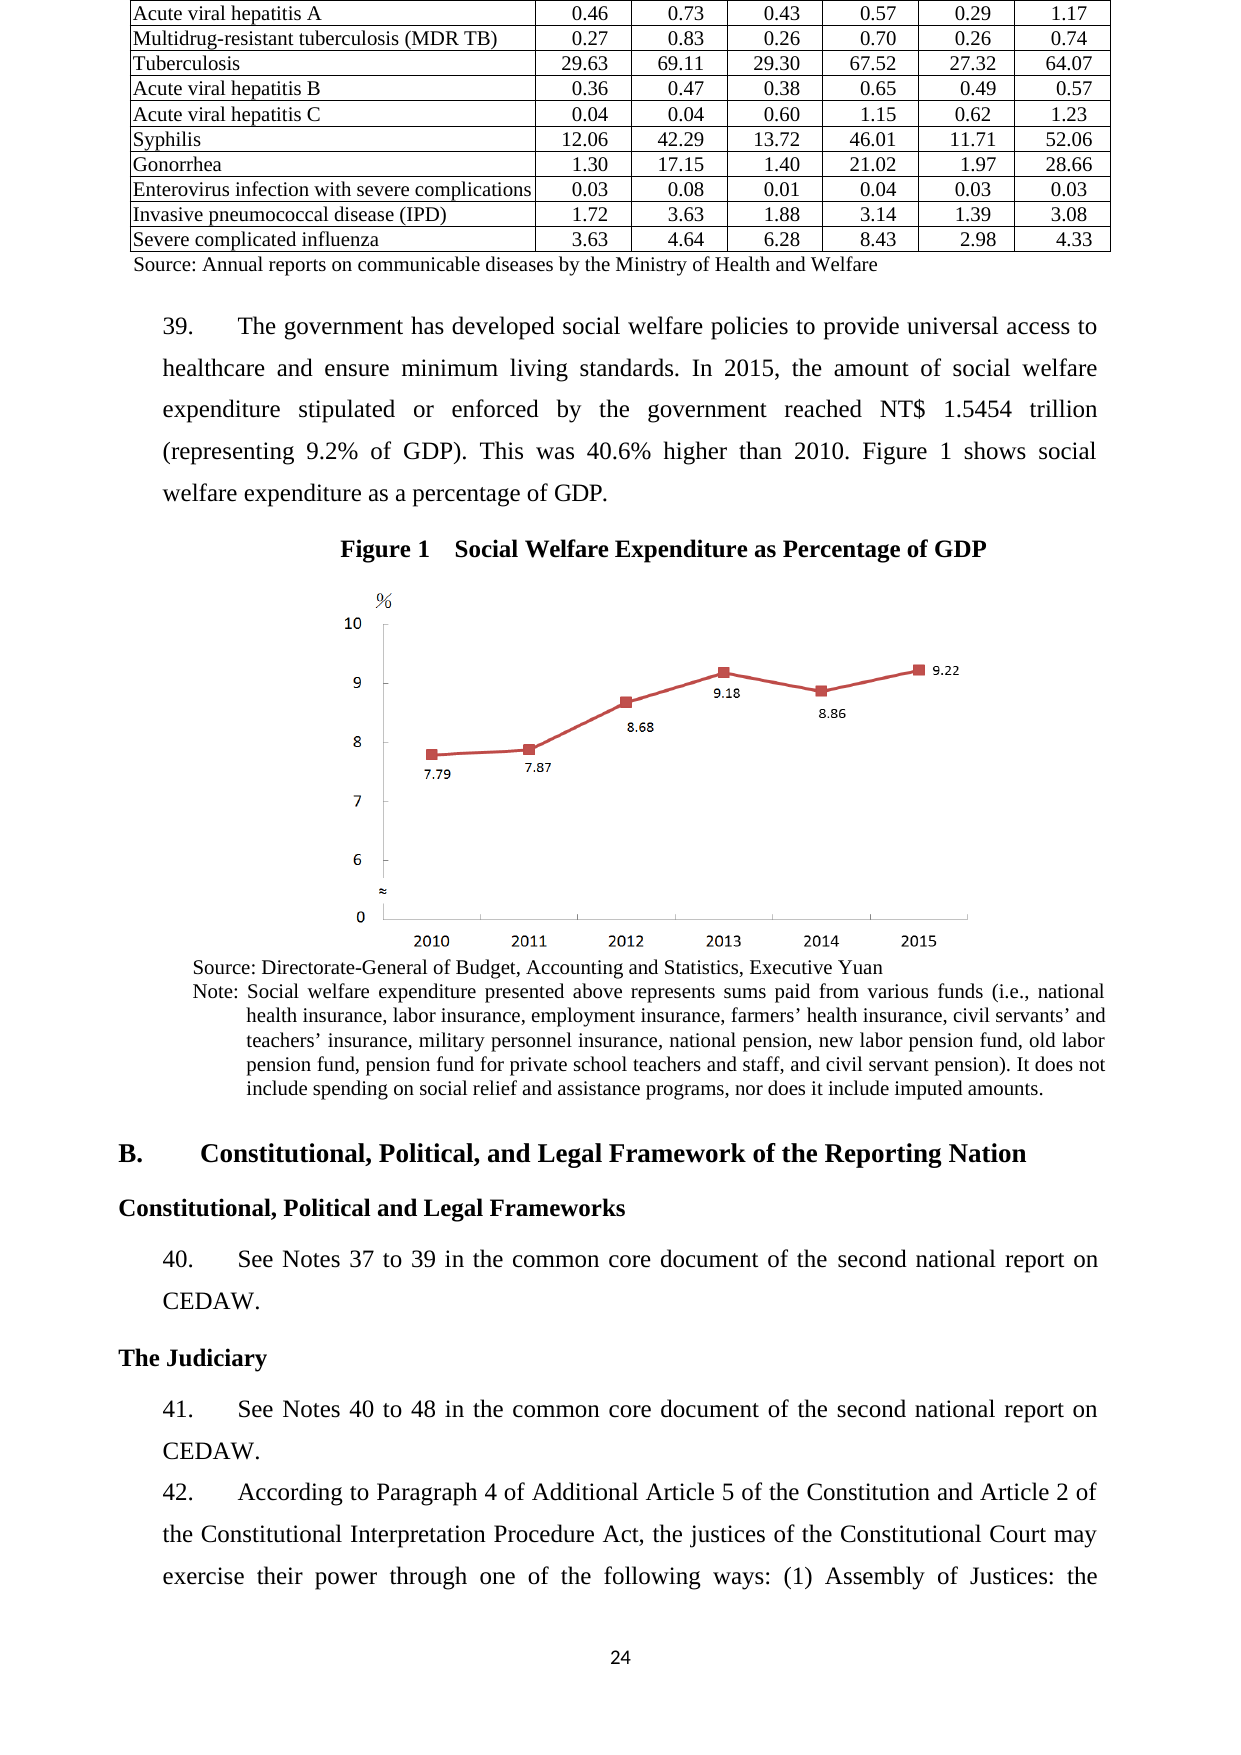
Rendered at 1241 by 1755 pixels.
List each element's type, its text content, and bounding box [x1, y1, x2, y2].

table_cell 3.63 [632, 202, 727, 226]
table_cell 0.27 [536, 26, 631, 50]
table_cell Enterovirus infection with severe complications [131, 177, 535, 201]
table_cell 67.52 [823, 51, 918, 75]
table_cell 1.39 [919, 202, 1014, 226]
table_cell 21.02 [823, 152, 918, 176]
list The government has developed social welfare policies to provide universal access to healthcare and ensure minimum living standards. In 2015, the amount of social welfare expenditure stipulated or enforced by the government reached NT$ 1.5454 trillion (representing 9.2% of GDP). This was 40.6% higher than 2010. Figure 1 shows social welfare expenditure as a percentage of GDP. [162, 301, 1098, 509]
table_cell 0.60 [728, 101, 822, 126]
table_cell 1.72 [536, 202, 631, 226]
table_cell 0.29 [919, 1, 1014, 25]
table_cell 0.46 [536, 1, 631, 25]
table_cell 17.15 [632, 152, 727, 176]
table_cell 4.33 [1015, 227, 1110, 251]
table_cell 46.01 [823, 127, 918, 151]
text Note: Social welfare expenditure presented above represents sums paid from various funds (i.e., national health insurance, labor insurance, employment insurance, farmers’ health insurance, civil servants’ and teachers’ insurance, military personnel insurance, national pension, new labor pension fund, old labor pension fund, pension fund for private school teachers and staff, and civil servant pension). It does not include spending on social relief and assistance programs, nor does it include imputed amounts. [192, 979, 1107, 1100]
table_cell Severe complicated influenza [131, 227, 535, 251]
table_cell 29.63 [536, 51, 631, 75]
table_cell 12.06 [536, 127, 631, 151]
subtitle Figure 1 Social Welfare Expenditure as Percentage of GDP [340, 534, 1098, 563]
table_cell Acute viral hepatitis A [131, 1, 535, 25]
table_cell 4.64 [632, 227, 727, 251]
table_cell 1.15 [823, 101, 918, 126]
table_cell 0.01 [728, 177, 822, 201]
table_cell Multidrug-resistant tuberculosis (MDR TB) [131, 26, 535, 50]
table_cell 3.63 [536, 227, 631, 251]
table_cell 1.40 [728, 152, 822, 176]
table_cell 0.49 [919, 76, 1014, 100]
table_cell 0.83 [632, 26, 727, 50]
table_cell 0.04 [632, 101, 727, 126]
table_cell 0.03 [919, 177, 1014, 201]
table_cell 0.26 [919, 26, 1014, 50]
table_cell 1.30 [536, 152, 631, 176]
table_cell 0.04 [536, 101, 631, 126]
table_cell 11.71 [919, 127, 1014, 151]
table_cell 42.29 [632, 127, 727, 151]
table_cell Tuberculosis [131, 51, 535, 75]
list According to Paragraph 4 of Additional Article 5 of the Constitution and Article 2 of the Constitutional Interpretation Procedure Act, the justices of the Constitutional Court may exercise their power through one of the following ways: (1) Assembly of Justices: the [162, 1467, 1098, 1592]
table_cell 0.47 [632, 76, 727, 100]
table_cell 52.06 [1015, 127, 1110, 151]
table_cell 28.66 [1015, 152, 1110, 176]
table_cell 0.38 [728, 76, 822, 100]
table_cell 1.88 [728, 202, 822, 226]
table_cell Gonorrhea [131, 152, 535, 176]
list See Notes 40 to 48 in the common core document of the second national report on CEDAW. [162, 1384, 1098, 1467]
table_cell Acute viral hepatitis C [131, 101, 535, 126]
text Source: Directorate-General of Budget, Accounting and Statistics, Executive Yuan [192, 955, 1107, 979]
table_cell 0.70 [823, 26, 918, 50]
table_cell 0.03 [1015, 177, 1110, 201]
table_cell 0.08 [632, 177, 727, 201]
table_cell Acute viral hepatitis B [131, 76, 535, 100]
table_cell 0.04 [823, 177, 918, 201]
table_cell 3.14 [823, 202, 918, 226]
table_cell 0.26 [728, 26, 822, 50]
table_cell 3.08 [1015, 202, 1110, 226]
table_cell 6.28 [728, 227, 822, 251]
subtitle Constitutional, Political and Legal Frameworks [118, 1193, 1122, 1222]
table_cell Invasive pneumococcal disease (IPD) [131, 202, 535, 226]
table_cell 1.23 [1015, 101, 1110, 126]
table_cell Syphilis [131, 127, 535, 151]
table_cell 2.98 [919, 227, 1014, 251]
table_cell 0.57 [1015, 76, 1110, 100]
subtitle The Judiciary [118, 1343, 1122, 1372]
text Source: Annual reports on communicable diseases by the Ministry of Health and Welfare [133, 252, 1122, 276]
table_cell 0.62 [919, 101, 1014, 126]
table_cell 0.65 [823, 76, 918, 100]
table_cell 0.03 [536, 177, 631, 201]
list Constitutional, Political, and Legal Framework of the Reporting Nation [118, 1137, 1122, 1168]
table_cell 8.43 [823, 227, 918, 251]
table_cell 0.43 [728, 1, 822, 25]
table_cell 0.57 [823, 1, 918, 25]
table_cell 1.17 [1015, 1, 1110, 25]
table_cell 27.32 [919, 51, 1014, 75]
table_cell 0.73 [632, 1, 727, 25]
table_cell 29.30 [728, 51, 822, 75]
table_cell 64.07 [1015, 51, 1110, 75]
table_cell 69.11 [632, 51, 727, 75]
list See Notes 37 to 39 in the common core document of the second national report on CEDAW. [162, 1234, 1098, 1318]
table_cell 0.74 [1015, 26, 1110, 50]
table_cell 13.72 [728, 127, 822, 151]
table_cell 1.97 [919, 152, 1014, 176]
table_cell 0.36 [536, 76, 631, 100]
